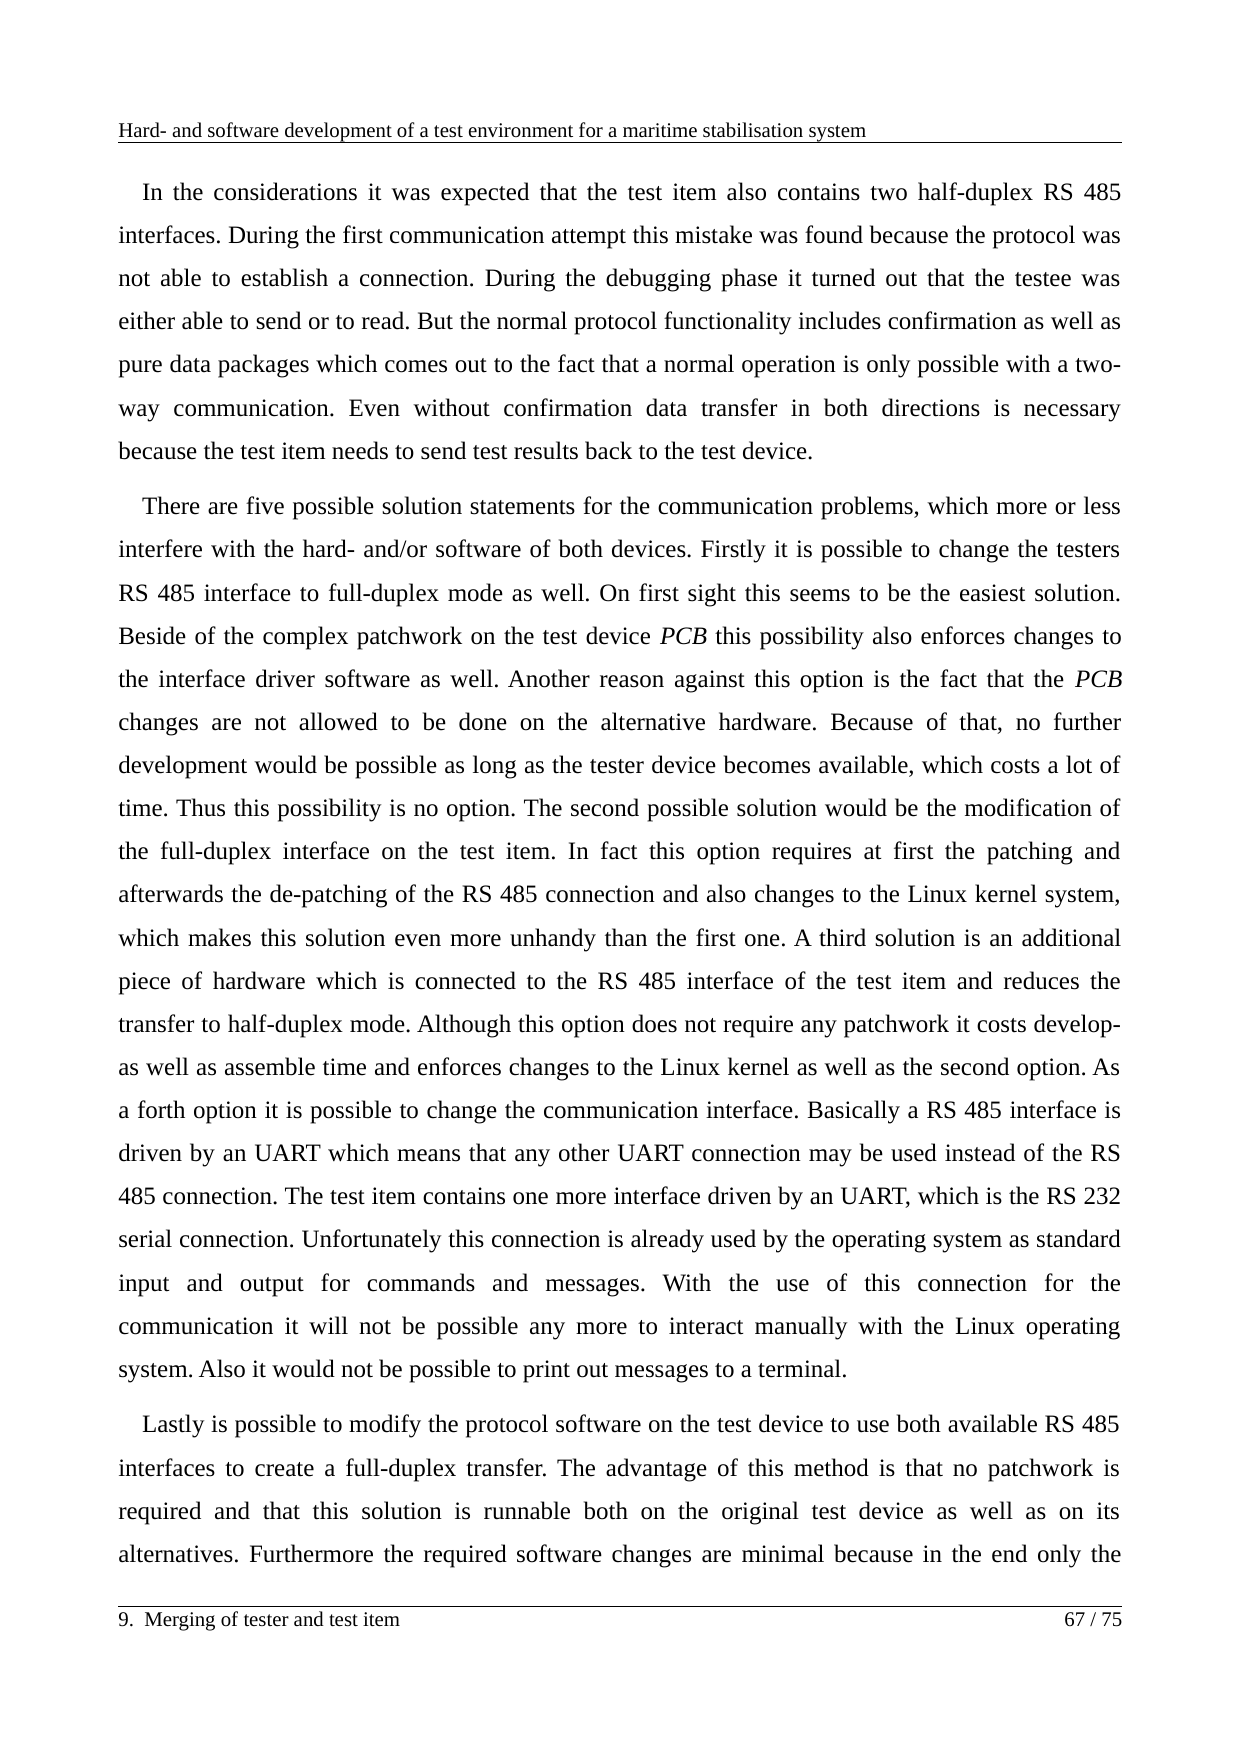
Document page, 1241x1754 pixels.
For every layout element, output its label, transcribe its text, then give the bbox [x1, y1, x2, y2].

text Lastly is possible to modify the protocol software on the test device to use both available RS 485 interfaces to create a full-duplex transfer. The advantage of this method is that no patchwork is required and that this solution is runnable both on the original test device as well as on its alternatives. Furthermore the required software changes are minimal because in the end only the [118, 1409, 1122, 1568]
text In the considerations it was expected that the test item also contains two half-duplex RS 485 interfaces. During the first communication attempt this mistake was found because the protocol was not able to establish a connection. During the debugging phase it turned out that the testee was either able to send or to read. But the normal protocol functionality includes confirmation as well as pure data packages which comes out to the fact that a normal operation is only possible with a two-way communication. Even without confirmation data transfer in both directions is necessary because the test item needs to send test results back to the test device. [118, 177, 1122, 464]
text There are five possible solution statements for the communication problems, which more or less interfere with the hard- and/or software of both devices. Firstly it is possible to change the testers RS 485 interface to full-duplex mode as well. On first sight this seems to be the easiest solution. Beside of the complex patchwork on the test device PCB this possibility also enforces changes to the interface driver software as well. Another reason against this option is the fact that the PCB changes are not allowed to be done on the alternative hardware. Because of that, no further development would be possible as long as the tester device becomes available, which costs a lot of time. Thus this possibility is no option. The second possible solution would be the modification of the full-duplex interface on the test item. In fact this option requires at first the patching and afterwards the de-patching of the RS 485 connection and also changes to the Linux kernel system, which makes this solution even more unhandy than the first one. A third solution is an additional piece of hardware which is connected to the RS 485 interface of the test item and reduces the transfer to half-duplex mode. Although this option does not require any patchwork it costs develop- as well as assemble time and enforces changes to the Linux kernel as well as the second option. As a forth option it is possible to change the communication interface. Basically a RS 485 interface is driven by an UART which means that any other UART connection may be used instead of the RS 485 connection. The test item contains one more interface driven by an UART, which is the RS 232 serial connection. Unfortunately this connection is already used by the operating system as standard input and output for commands and messages. With the use of this connection for the communication it will not be possible any more to interact manually with the Linux operating system. Also it would not be possible to print out messages to a terminal. [118, 491, 1122, 1383]
